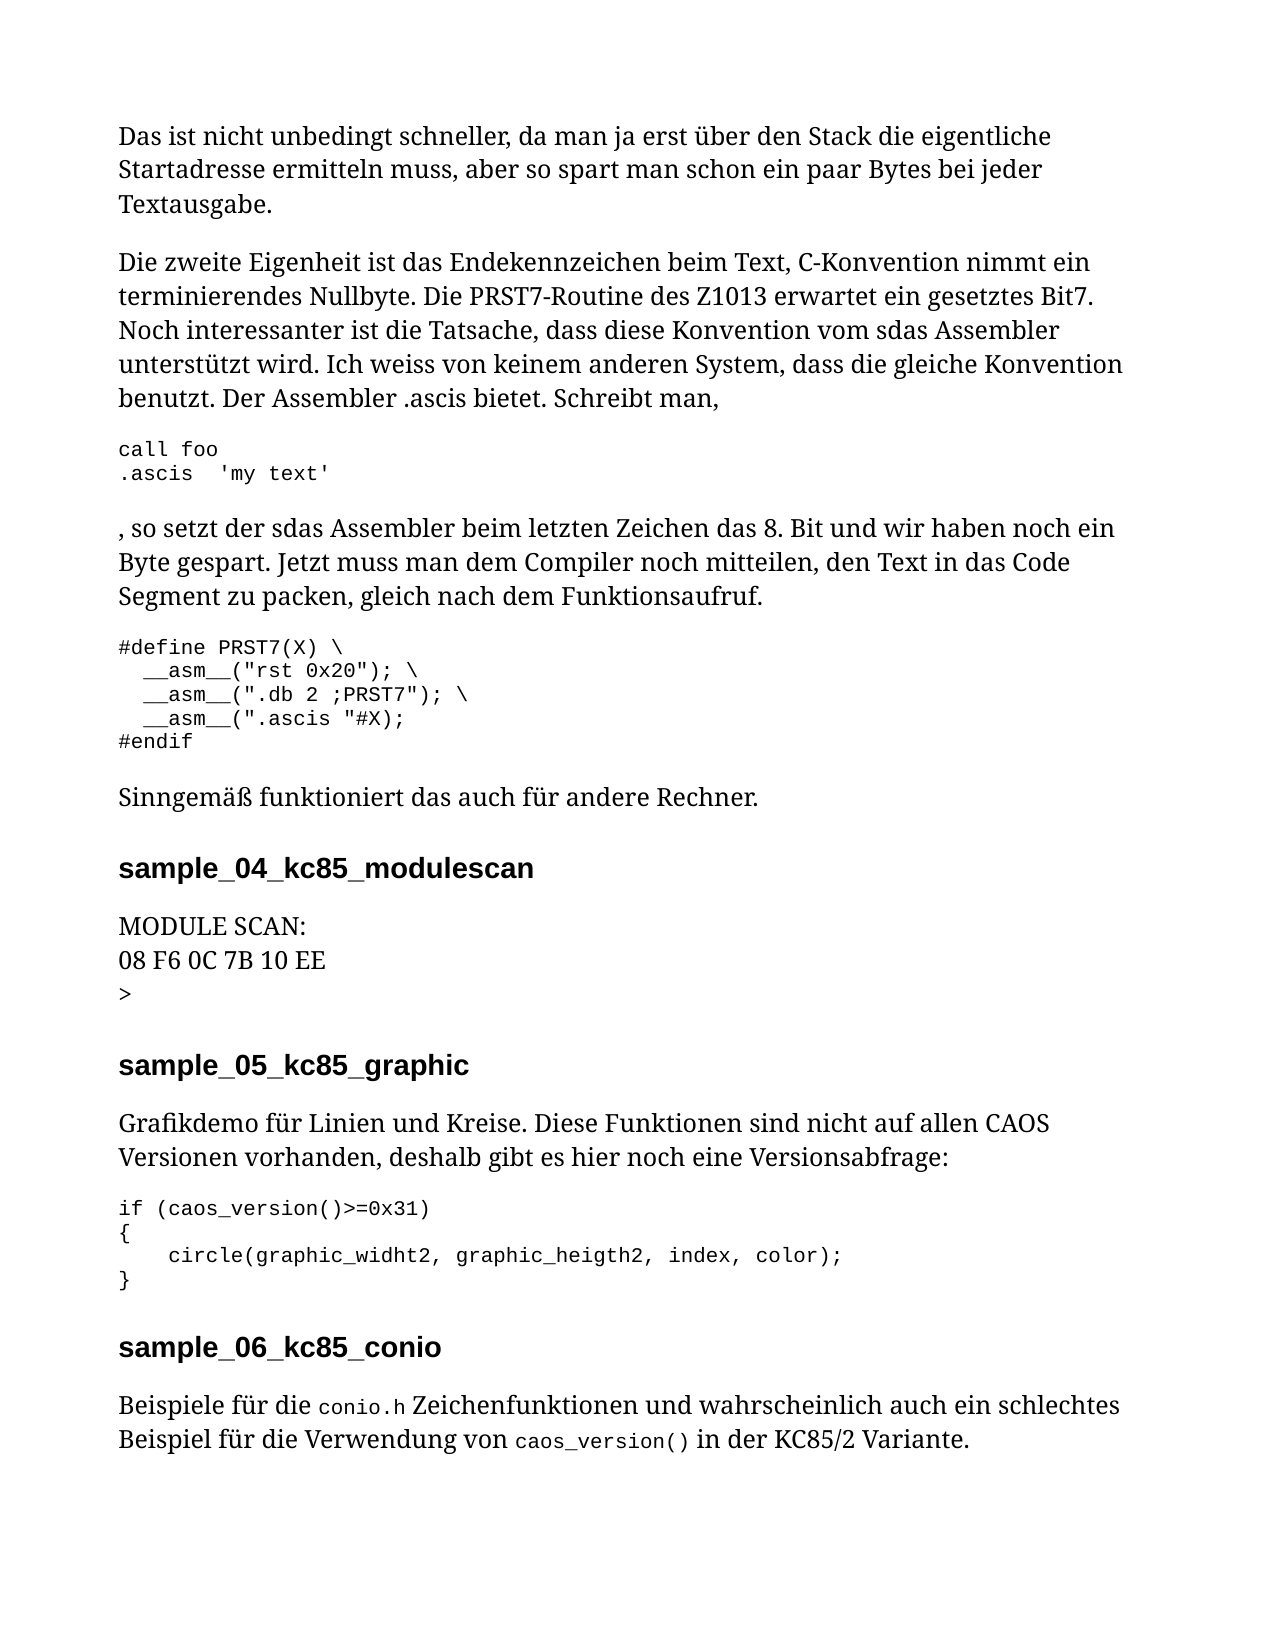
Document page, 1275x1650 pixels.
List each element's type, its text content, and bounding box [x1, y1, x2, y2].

text call foo .ascis 'my text' [118, 439, 1157, 486]
text #define PRST7(X) \ __asm__("rst 0x20"); \ __asm__(".db 2 ;PRST7"); \ __asm__(".ascis "#X); #endif [118, 637, 1157, 755]
subtitle sample_04_kc85_modulescan [118, 851, 1157, 884]
text Die zweite Eigenheit ist das Endekennzeichen beim Text, C-Konvention nimmt ein terminierendes Nullbyte. Die PRST7-Routine des Z1013 erwartet ein gesetztes Bit7. Noch interessanter ist die Tatsache, dass diese Konvention vom sdas Assembler unterstützt wird. Ich weiss von keinem anderen System, dass die gleiche Konvention benutzt. Der Assembler .ascis bietet. Schreibt man, [118, 244, 1157, 415]
text MODULE SCAN: 08 F6 0C 7B 10 EE > [118, 908, 1157, 1011]
text , so setzt der sdas Assembler beim letzten Zeichen das 8. Bit und wir haben noch ein Byte gespart. Jetzt muss man dem Compiler noch mitteilen, den Text in das Code Segment zu packen, gleich nach dem Funktionsaufruf. [118, 510, 1157, 613]
subtitle sample_06_kc85_conio [118, 1330, 1157, 1364]
text Das ist nicht unbedingt schneller, da man ja erst über den Stack die eigentliche Startadresse ermitteln muss, aber so spart man schon ein paar Bytes bei jeder Textausgabe. [118, 118, 1157, 220]
subtitle sample_05_kc85_graphic [118, 1048, 1157, 1082]
text Sinngemäß funktioniert das auch für andere Rechner. [118, 779, 1157, 813]
text Beispiele für die conio.h Zeichenfunktionen und wahrscheinlich auch ein schlechtes Beispiel für die Verwendung von caos_version() in der KC85/2 Variante. [118, 1388, 1157, 1456]
text if (caos_version()>=0x31) { circle(graphic_widht2, graphic_heigth2, index, color); } [118, 1198, 1157, 1293]
text Grafikdemo für Linien und Kreise. Diese Funktionen sind nicht auf allen CAOS Versionen vorhanden, deshalb gibt es hier noch eine Versionsabfrage: [118, 1106, 1157, 1174]
